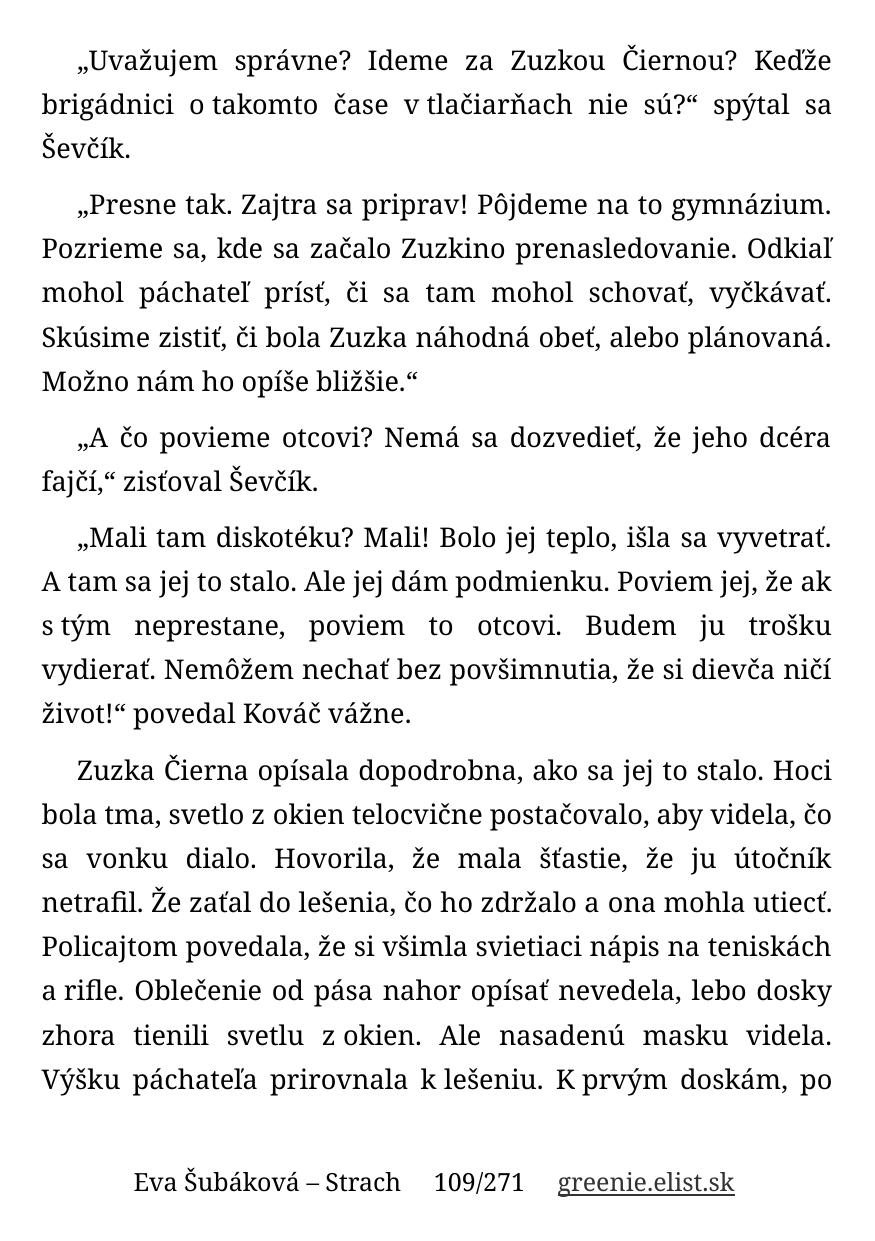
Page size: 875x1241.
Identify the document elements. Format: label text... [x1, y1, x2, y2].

text „Presne tak. Zajtra sa priprav! Pôjdeme na to gymnázium. Pozrieme sa, kde sa začalo Zuzkino prenasledovanie. Odkiaľ mohol páchateľ prísť, či sa tam mohol schovať, vyčkávať. Skúsime zistiť, či bola Zuzka náhodná obeť, alebo plánovaná. Možno nám ho opíše bližšie.“ [41, 186, 833, 399]
text „Mali tam diskotéku? Mali! Bolo jej teplo, išla sa vyvetrať. A tam sa jej to stalo. Ale jej dám podmienku. Poviem jej, že ak s tým neprestane, poviem to otcovi. Budem ju trošku vydierať. Nemôžem nechať bez povšimnutia, že si dievča ničí život!“ povedal Kováč vážne. [41, 518, 833, 732]
text „A čo povieme otcovi? Nemá sa dozvedieť, že jeho dcéra fajčí,“ zisťoval Ševčík. [41, 418, 833, 499]
text „Uvažujem správne? Ideme za Zuzkou Čiernou? Keďže brigádnici o takomto čase v tlačiarňach nie sú?“ spýtal sa Ševčík. [41, 41, 833, 167]
text Zuzka Čierna opísala dopodrobna, ako sa jej to stalo. Hoci bola tma, svetlo z okien telocvične postačovalo, aby videla, čo sa vonku dialo. Hovorila, že mala šťastie, že ju útočník netrafil. Že zaťal do lešenia, čo ho zdržalo a ona mohla utiecť. Policajtom povedala, že si všimla svietiaci nápis na teniskách a rifle. Oblečenie od pása nahor opísať nevedela, lebo dosky zhora tienili svetlu z okien. Ale nasadenú masku videla. Výšku páchateľa prirovnala k lešeniu. K prvým doskám, po [41, 751, 833, 1097]
